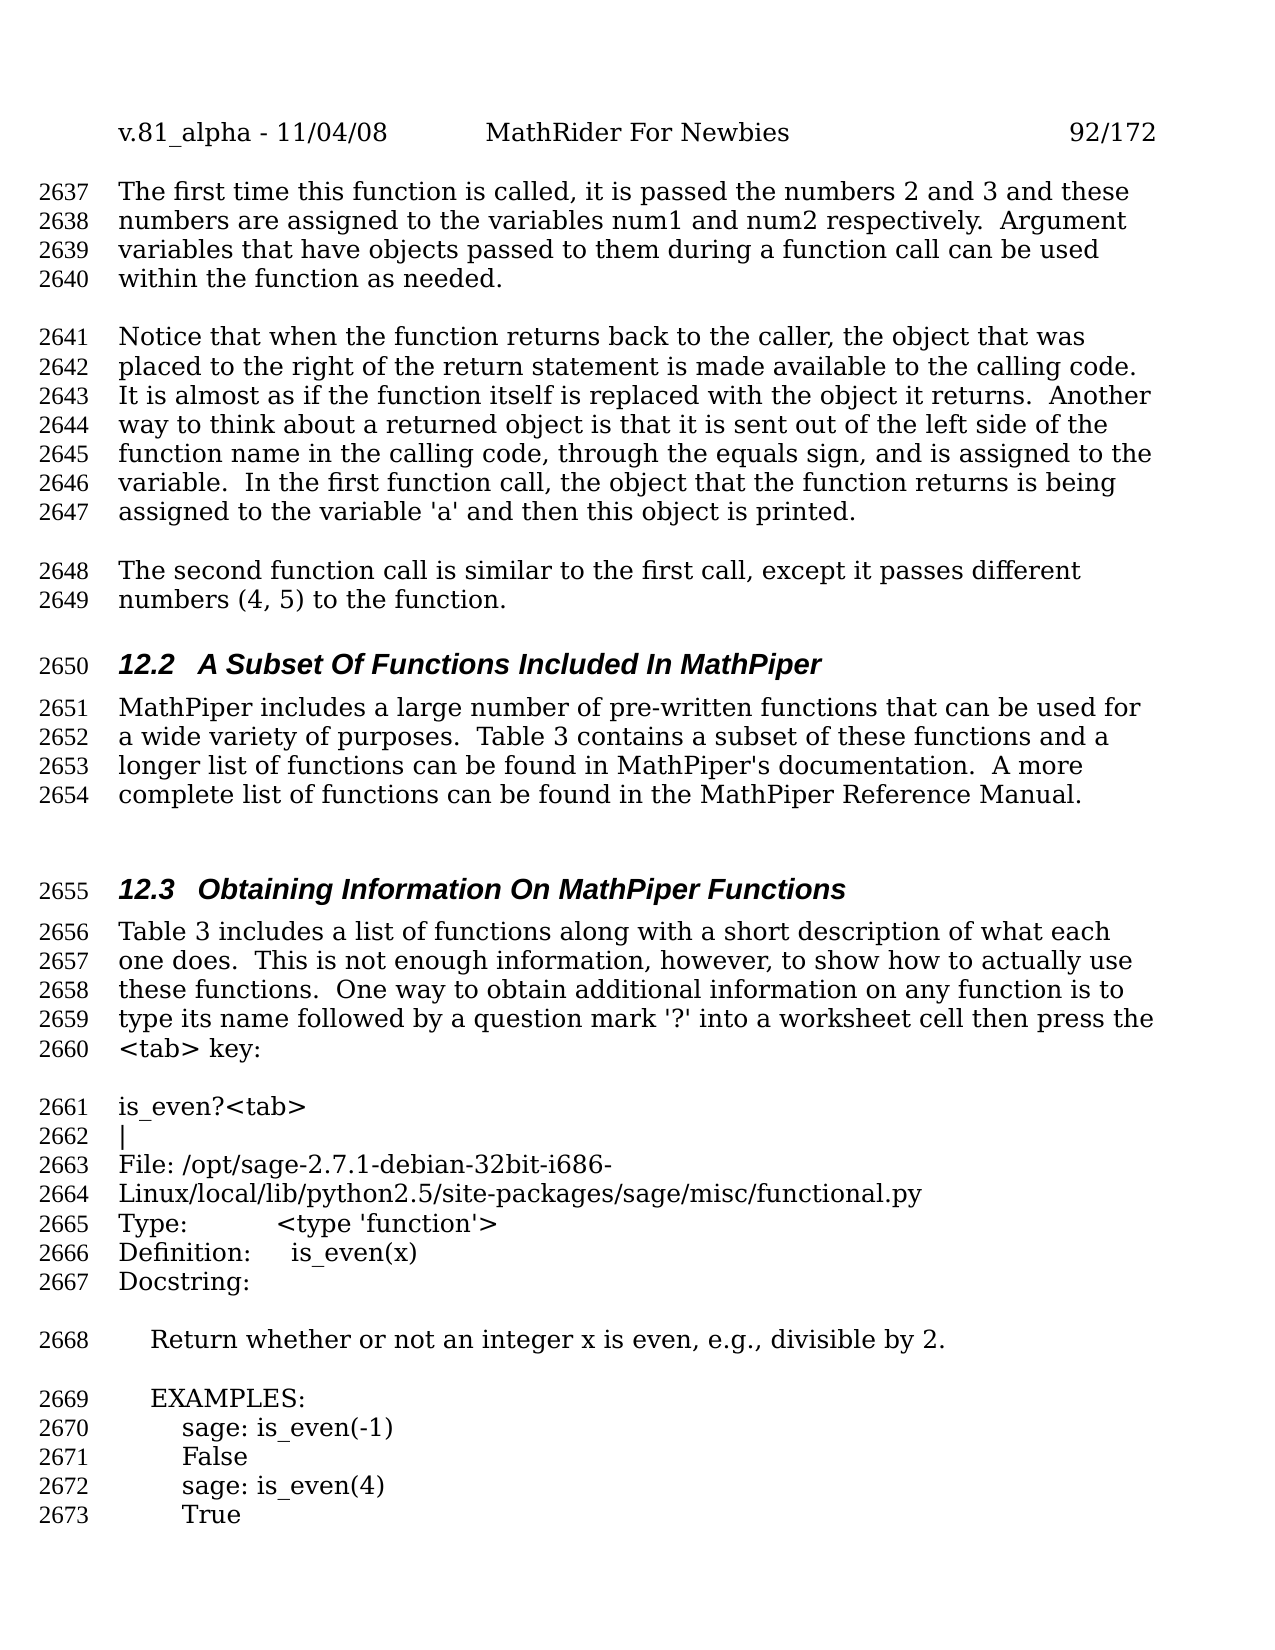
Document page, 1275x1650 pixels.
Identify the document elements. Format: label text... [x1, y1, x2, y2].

text EXAMPLES: [118, 1384, 1157, 1413]
text sage: is_even(4) [118, 1471, 1157, 1501]
text File: /opt/sage-2.7.1-debian-32bit-i686- [118, 1151, 1157, 1180]
text | [118, 1121, 1157, 1151]
text Return whether or not an integer x is even, e.g., divisible by 2. [118, 1326, 1157, 1355]
text Docstring: [118, 1267, 1157, 1296]
text Type: <type 'function'> [118, 1209, 1157, 1238]
text True [118, 1501, 1157, 1530]
text The first time this function is called, it is passed the numbers 2 and 3 and these numbers are assigned to the variables num1 and num2 respectively. Argument variables that have objects passed to them during a function call can be used within the function as needed. [118, 177, 1157, 293]
text Linux/local/lib/python2.5/site-packages/sage/misc/functional.py [118, 1180, 1157, 1209]
text Table 3 includes a list of functions along with a short description of what each one does. This is not enough information, however, to show how to actually use these functions. One way to obtain additional information on any function is to type its name followed by a question mark '?' into a worksheet cell then press the <tab> key: [118, 917, 1157, 1063]
text The second function call is similar to the first call, except it passes different numbers (4, 5) to the function. [118, 556, 1157, 614]
subtitle Obtaining Information On MathPiper Functions [118, 872, 1157, 905]
text Notice that when the function returns back to the caller, the object that was placed to the right of the return statement is made available to the calling code. It is almost as if the function itself is replaced with the object it returns. Another way to think about a returned object is that it is sent out of the left side of the function name in the calling code, through the equals sign, and is assigned to the variable. In the first function call, the object that the function returns is being assigned to the variable 'a' and then this object is printed. [118, 323, 1157, 527]
subtitle A Subset Of Functions Included In MathPiper [118, 647, 1157, 681]
text Definition: is_even(x) [118, 1238, 1157, 1267]
text MathPiper includes a large number of pre-written functions that can be used for a wide variety of purposes. Table 3 contains a subset of these functions and a longer list of functions can be found in MathPiper's documentation. A more complete list of functions can be found in the MathPiper Reference Manual. [118, 693, 1157, 809]
text False [118, 1442, 1157, 1471]
text sage: is_even(-1) [118, 1413, 1157, 1442]
text is_even?<tab> [118, 1092, 1157, 1121]
